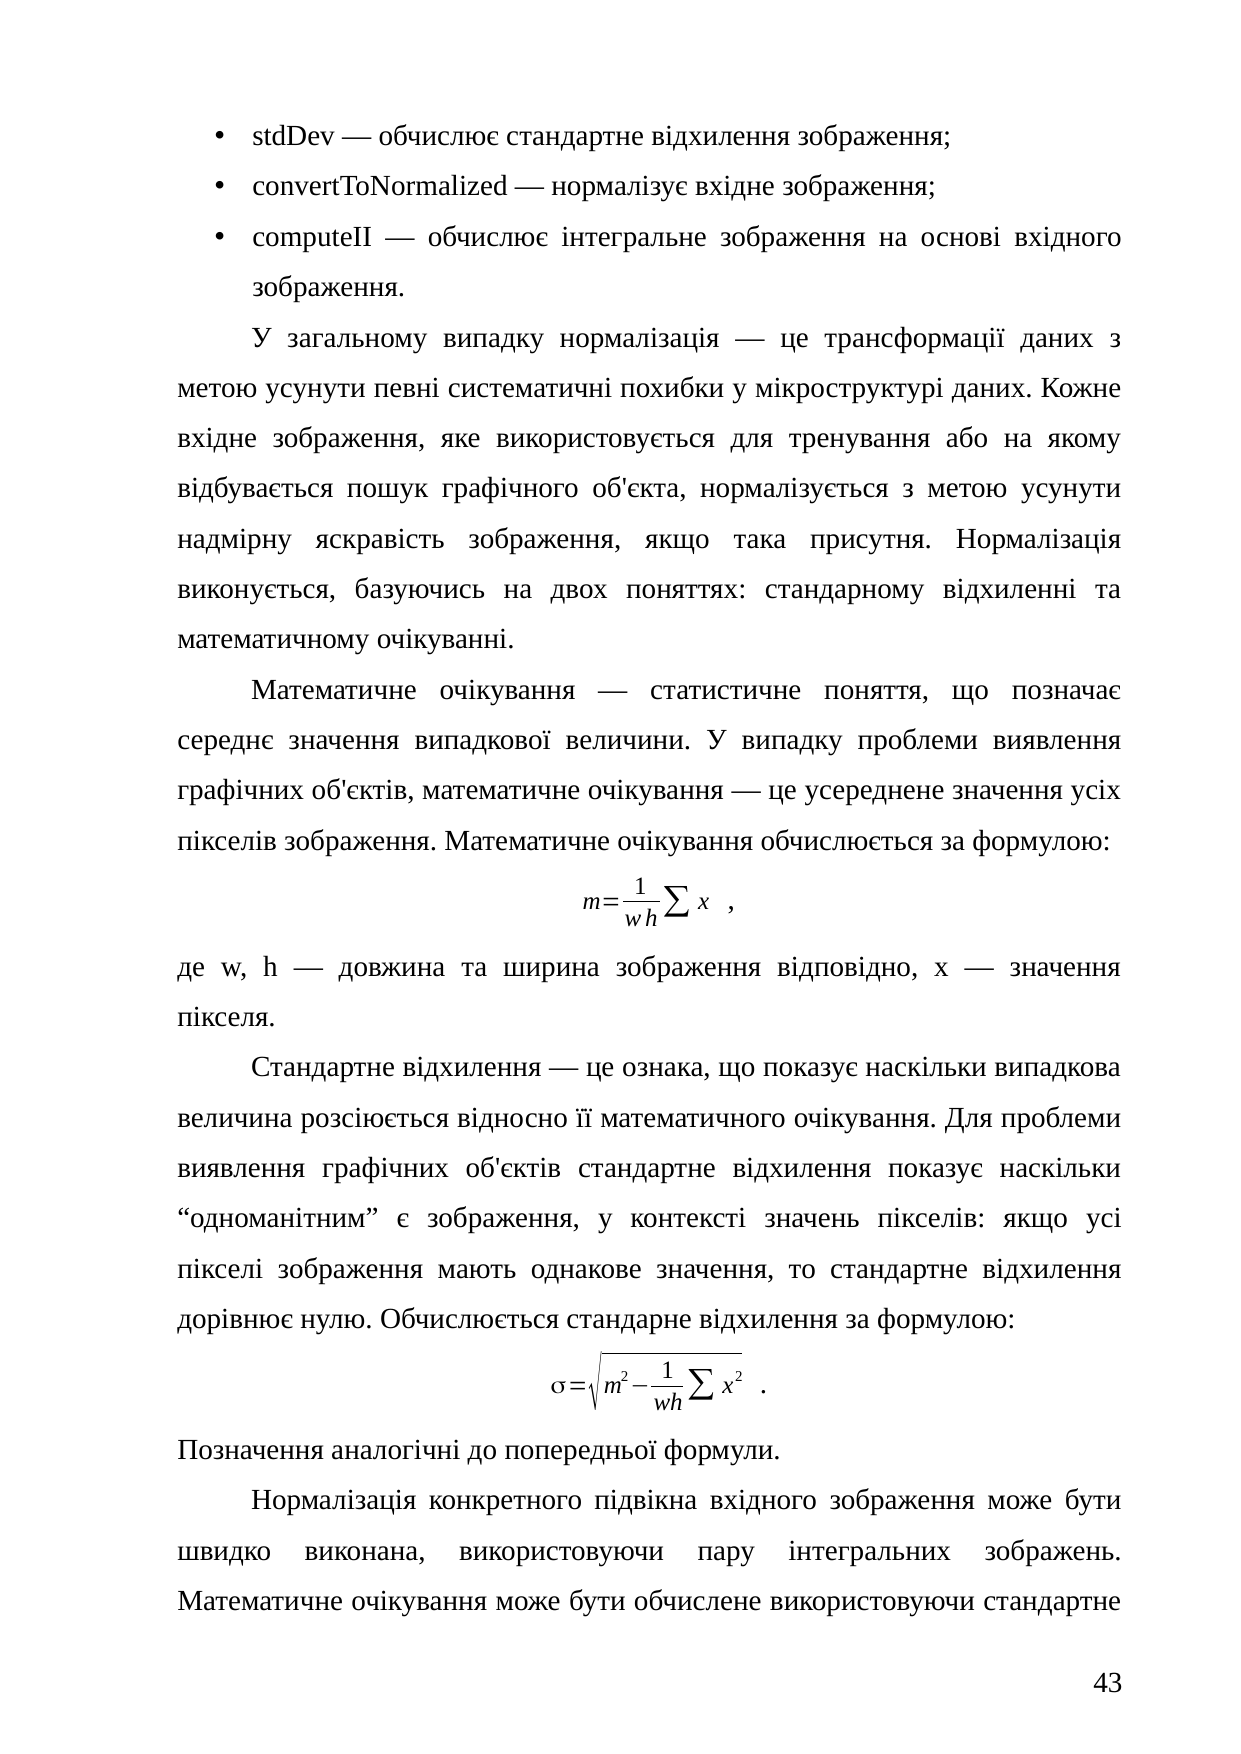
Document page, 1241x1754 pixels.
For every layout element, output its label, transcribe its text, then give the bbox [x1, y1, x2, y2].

text , [177, 873, 1122, 932]
list convertToNormalized — нормалізує вхідне зображення; [214, 168, 1122, 202]
text У загальному випадку нормалізація — це трансформації даних з метою усунути певні систематичні похибки у мікроструктурі даних. Кожне вхідне зображення, яке використовується для тренування або на якому відбувається пошук графічного об'єкта, нормалізується з метою усунути надмірну яскравість зображення, якщо така присутня. Нормалізація виконується, базуючись на двох поняттях: стандарному відхиленні та математичному очікуванні. [177, 320, 1122, 655]
text Позначення аналогічні до попередньої формули. [177, 1432, 1122, 1466]
text . [177, 1351, 1122, 1415]
text Нормалізація конкретного підвікна вхідного зображення може бути швидко виконана, використовуючи пару інтегральних зображень. Математичне очікування може бути обчислене використовуючи стандартне [177, 1482, 1122, 1617]
text Стандартне відхилення — це ознака, що показує наскільки випадкова величина розсіюється відносно її математичного очікування. Для проблеми виявлення графічних об'єктів стандартне відхилення показує наскільки “одноманітним” є зображення, у контексті значень пікселів: якщо усі пікселі зображення мають однакове значення, то стандартне відхилення дорівнює нулю. Обчислюється стандарне відхилення за формулою: [177, 1049, 1122, 1334]
text де w, h — довжина та ширина зображення відповідно, x — значення пікселя. [177, 949, 1122, 1033]
text Математичне очікування — статистичне поняття, що позначає середнє значення випадкової величини. У випадку проблеми виявлення графічних об'єктів, математичне очікування — це усереднене значення усіх пікселів зображення. Математичне очікування обчислюється за формулою: [177, 672, 1122, 856]
list computeII — обчислює інтегральне зображення на основі вхідного зображення. [214, 219, 1122, 303]
list stdDev — обчислює стандартне відхилення зображення; [214, 118, 1122, 152]
